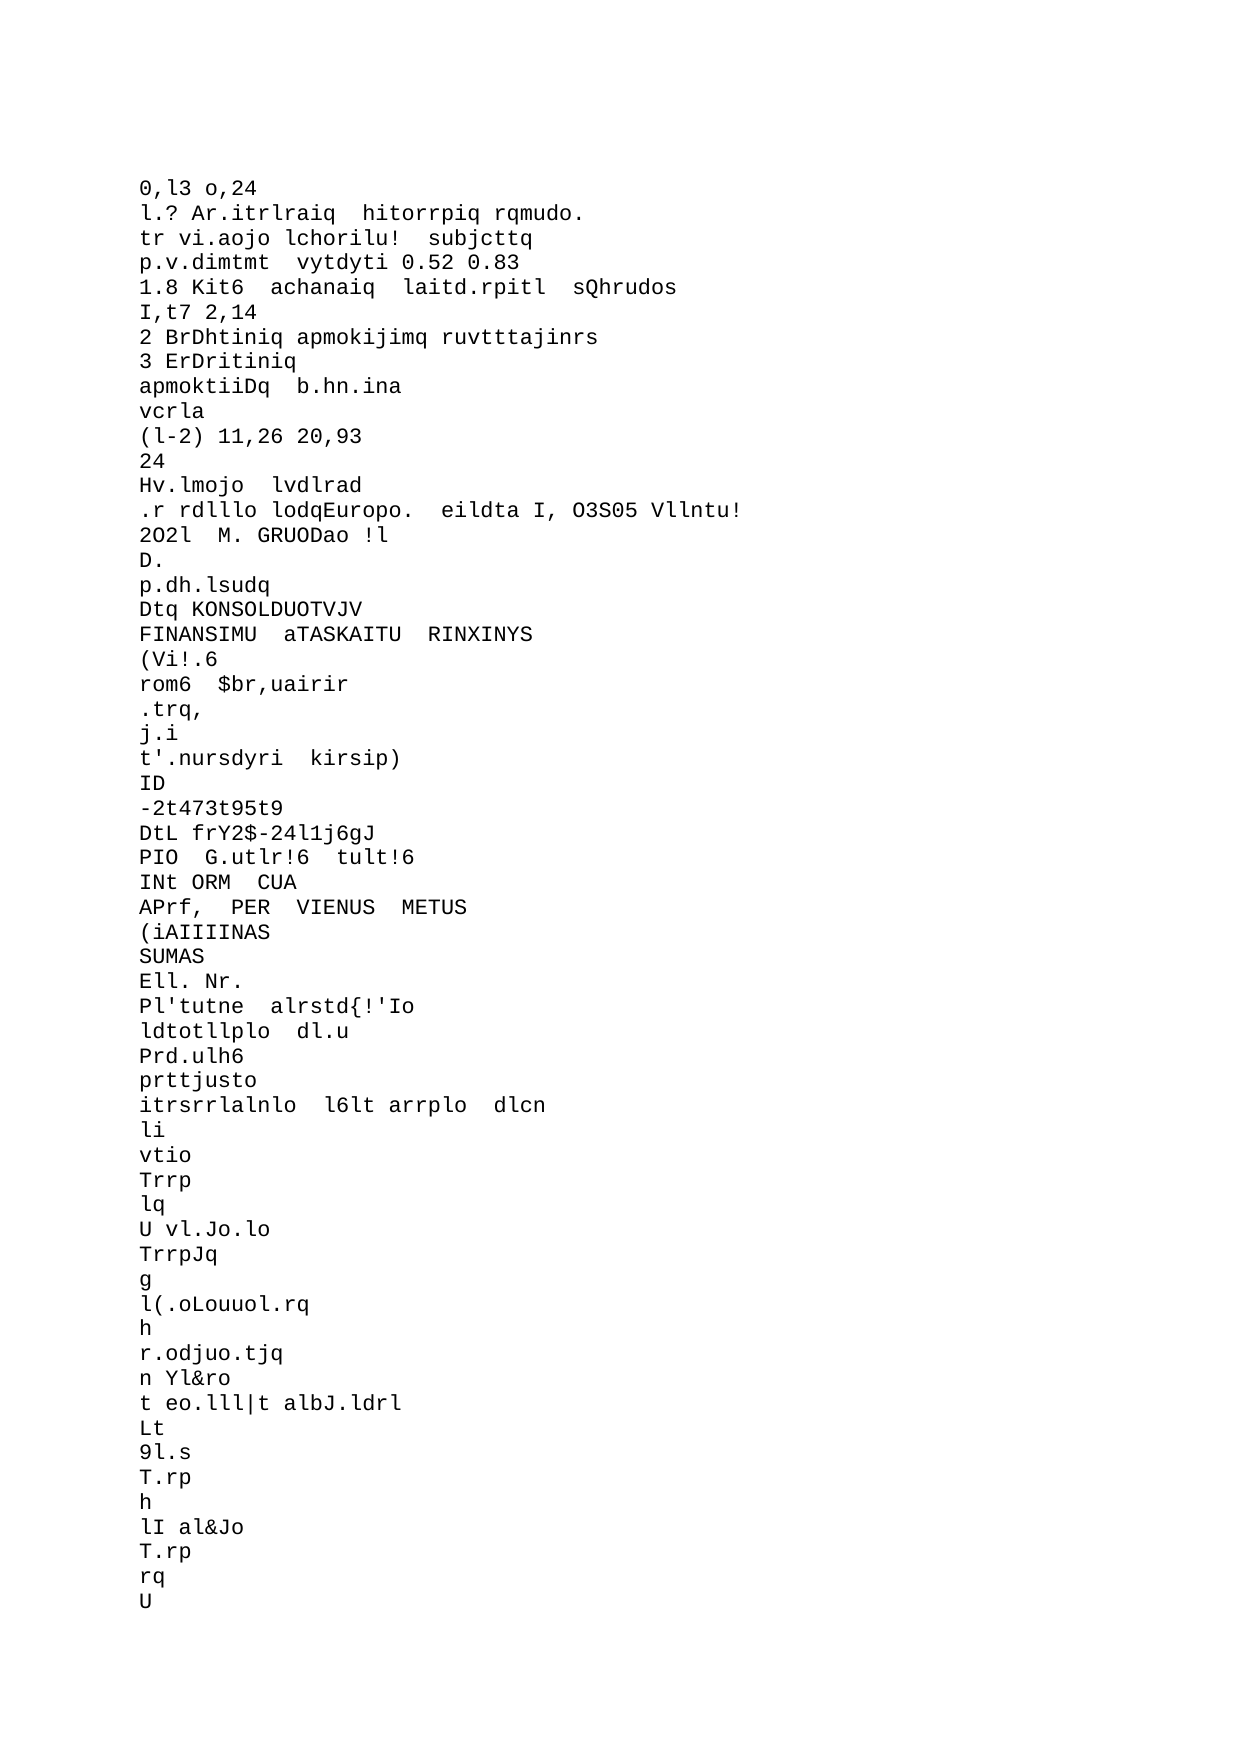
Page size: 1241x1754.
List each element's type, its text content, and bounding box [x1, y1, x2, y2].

text 3 ErDritiniq [139, 351, 1101, 376]
text D. [139, 549, 1101, 574]
text l(.oLouuol.rq [139, 1293, 1101, 1318]
text h [139, 1491, 1101, 1516]
text DtL frY2$-24l1j6gJ [139, 822, 1101, 847]
text ID [139, 772, 1101, 797]
text vtio [139, 1144, 1101, 1169]
text U [139, 1590, 1101, 1615]
text T.rp [139, 1541, 1101, 1566]
text Dtq KONSOLDUOTVJV [139, 599, 1101, 623]
text rq [139, 1566, 1101, 1590]
text Ell. Nr. [139, 971, 1101, 995]
text APrf, PER VIENUS METUS [139, 896, 1101, 921]
text t eo.lll|t albJ.ldrl [139, 1392, 1101, 1417]
text TrrpJq [139, 1243, 1101, 1268]
text tr vi.aojo lchorilu! subjcttq [139, 227, 1101, 252]
text (iAIIIINAS [139, 921, 1101, 946]
text j.i [139, 723, 1101, 747]
text Lt [139, 1417, 1101, 1442]
text p.v.dimtmt vytdyti 0.52 0.83 [139, 252, 1101, 276]
text g [139, 1268, 1101, 1293]
text SUMAS [139, 946, 1101, 971]
text apmoktiiDq b.hn.ina [139, 376, 1101, 400]
text 9l.s [139, 1442, 1101, 1466]
text 24 [139, 450, 1101, 475]
text ldtotllplo dl.u [139, 1020, 1101, 1045]
text Hv.lmojo lvdlrad [139, 475, 1101, 499]
text n Yl&ro [139, 1367, 1101, 1392]
text Prd.ulh6 [139, 1045, 1101, 1070]
text .r rdlllo lodqEuropo. eildta I, O3S05 Vllntu! [139, 499, 1101, 524]
text .trq, [139, 698, 1101, 723]
text r.odjuo.tjq [139, 1342, 1101, 1367]
text p.dh.lsudq [139, 574, 1101, 599]
text PIO G.utlr!6 tult!6 [139, 847, 1101, 871]
text prttjusto [139, 1070, 1101, 1094]
text 2O2l M. GRUODao !l [139, 524, 1101, 549]
text 0,l3 o,24 [139, 177, 1101, 202]
text Trrp [139, 1169, 1101, 1194]
text l.? Ar.itrlraiq hitorrpiq rqmudo. [139, 202, 1101, 227]
text -2t473t95t9 [139, 797, 1101, 822]
text li [139, 1119, 1101, 1144]
text U vl.Jo.lo [139, 1218, 1101, 1243]
text (l-2) 11,26 20,93 [139, 425, 1101, 450]
text t'.nursdyri kirsip) [139, 747, 1101, 772]
text rom6 $br,uairir [139, 673, 1101, 698]
text vcrla [139, 400, 1101, 425]
text lI al&Jo [139, 1516, 1101, 1541]
text 1.8 Kit6 achanaiq laitd.rpitl sQhrudos [139, 276, 1101, 301]
text h [139, 1318, 1101, 1342]
text lq [139, 1194, 1101, 1218]
text (Vi!.6 [139, 648, 1101, 673]
text itrsrrlalnlo l6lt arrplo dlcn [139, 1094, 1101, 1119]
text I,t7 2,14 [139, 301, 1101, 326]
text Pl'tutne alrstd{!'Io [139, 995, 1101, 1020]
text 2 BrDhtiniq apmokijimq ruvtttajinrs [139, 326, 1101, 351]
text FINANSIMU aTASKAITU RINXINYS [139, 623, 1101, 648]
text INt ORM CUA [139, 871, 1101, 896]
text T.rp [139, 1466, 1101, 1491]
